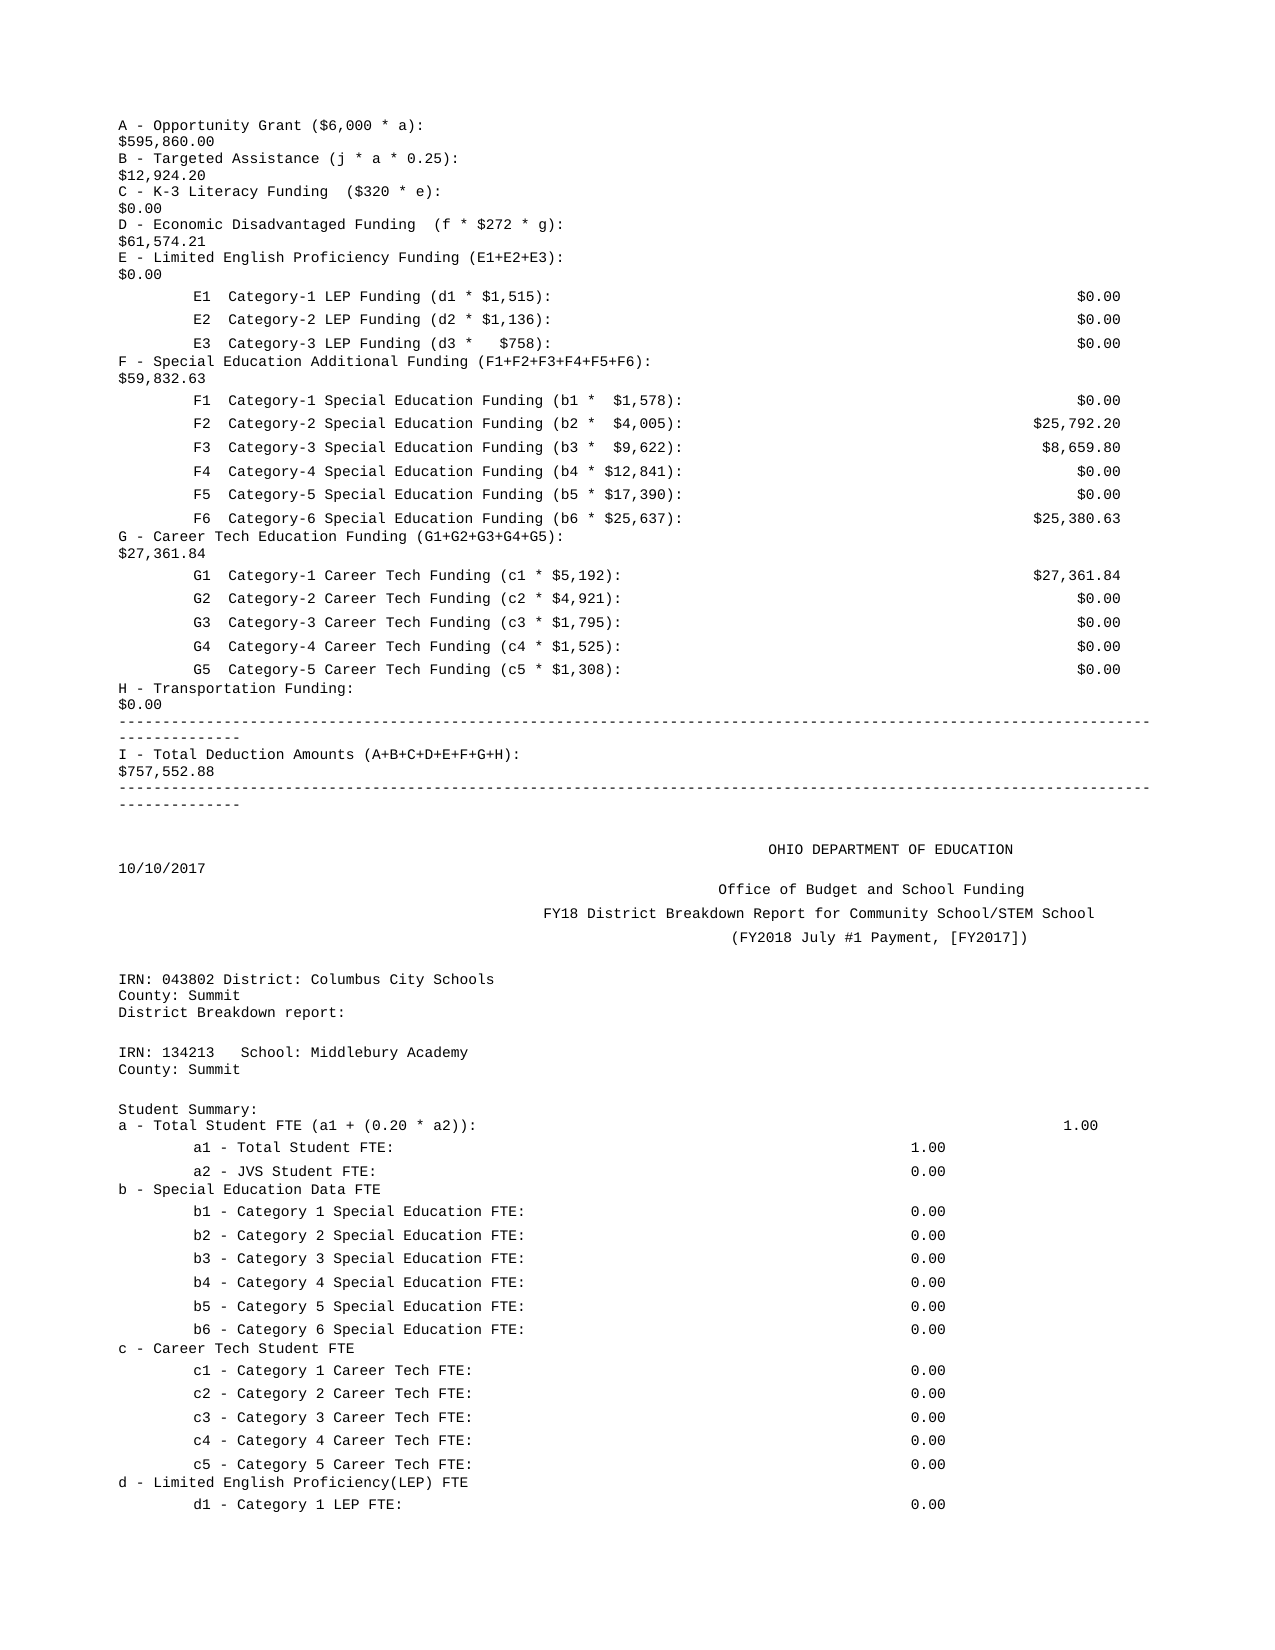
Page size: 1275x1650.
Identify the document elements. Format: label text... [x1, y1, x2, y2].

text ------------------------------------------------------------------------------------------------------------------------------------ [118, 714, 1157, 747]
text d1 - Category 1 LEP FTE: 0.00 [118, 1492, 1157, 1516]
text IRN: 043802 District: Columbus City Schools County: Summit [118, 972, 1157, 1005]
text F3 Category-3 Special Education Funding (b3 * $9,622): $8,659.80 [118, 435, 1157, 459]
text d - Limited English Proficiency(LEP) FTE [118, 1476, 1157, 1492]
text FY18 District Breakdown Report for Community School/STEM School [118, 901, 1157, 925]
text G4 Category-4 Career Tech Funding (c4 * $1,525): $0.00 [118, 634, 1157, 657]
text Student Summary: [118, 1102, 1157, 1119]
text C - K-3 Literacy Funding ($320 * e): $0.00 [118, 184, 1157, 217]
text ------------------------------------------------------------------------------------------------------------------------------------ [118, 780, 1157, 813]
text E - Limited English Proficiency Funding (E1+E2+E3): $0.00 [118, 251, 1157, 284]
text Office of Budget and School Funding [118, 877, 1157, 901]
text A - Opportunity Grant ($6,000 * a): $595,860.00 [118, 118, 1157, 151]
text OHIO DEPARTMENT OF EDUCATION 10/10/2017 [118, 837, 1157, 877]
text b1 - Category 1 Special Education FTE: 0.00 [118, 1199, 1157, 1223]
text c - Career Tech Student FTE [118, 1341, 1157, 1357]
text G3 Category-3 Career Tech Funding (c3 * $1,795): $0.00 [118, 610, 1157, 634]
text G1 Category-1 Career Tech Funding (c1 * $5,192): $27,361.84 [118, 563, 1157, 586]
text D - Economic Disadvantaged Funding (f * $272 * g): $61,574.21 [118, 217, 1157, 251]
text G2 Category-2 Career Tech Funding (c2 * $4,921): $0.00 [118, 586, 1157, 610]
text F1 Category-1 Special Education Funding (b1 * $1,578): $0.00 [118, 388, 1157, 411]
text b - Special Education Data FTE [118, 1182, 1157, 1199]
text F2 Category-2 Special Education Funding (b2 * $4,005): $25,792.20 [118, 411, 1157, 435]
text E3 Category-3 LEP Funding (d3 * $758): $0.00 [118, 331, 1157, 355]
text b6 - Category 6 Special Education FTE: 0.00 [118, 1317, 1157, 1341]
text a1 - Total Student FTE: 1.00 [118, 1135, 1157, 1159]
text G5 Category-5 Career Tech Funding (c5 * $1,308): $0.00 [118, 657, 1157, 681]
text c4 - Category 4 Career Tech FTE: 0.00 [118, 1428, 1157, 1452]
text c3 - Category 3 Career Tech FTE: 0.00 [118, 1405, 1157, 1428]
text B - Targeted Assistance (j * a * 0.25): $12,924.20 [118, 151, 1157, 184]
text c5 - Category 5 Career Tech FTE: 0.00 [118, 1452, 1157, 1476]
text b4 - Category 4 Special Education FTE: 0.00 [118, 1270, 1157, 1294]
text (FY2018 July #1 Payment, [FY2017]) [118, 925, 1157, 948]
text E2 Category-2 LEP Funding (d2 * $1,136): $0.00 [118, 307, 1157, 331]
text b5 - Category 5 Special Education FTE: 0.00 [118, 1294, 1157, 1317]
text F6 Category-6 Special Education Funding (b6 * $25,637): $25,380.63 [118, 506, 1157, 530]
text G - Career Tech Education Funding (G1+G2+G3+G4+G5): $27,361.84 [118, 530, 1157, 563]
text c2 - Category 2 Career Tech FTE: 0.00 [118, 1381, 1157, 1405]
text c1 - Category 1 Career Tech FTE: 0.00 [118, 1357, 1157, 1381]
text a - Total Student FTE (a1 + (0.20 * a2)): 1.00 [118, 1119, 1157, 1135]
text I - Total Deduction Amounts (A+B+C+D+E+F+G+H): $757,552.88 [118, 747, 1157, 780]
text IRN: 134213 School: Middlebury Academy County: Summit [118, 1045, 1157, 1078]
text b3 - Category 3 Special Education FTE: 0.00 [118, 1246, 1157, 1270]
text F5 Category-5 Special Education Funding (b5 * $17,390): $0.00 [118, 482, 1157, 506]
text F4 Category-4 Special Education Funding (b4 * $12,841): $0.00 [118, 459, 1157, 482]
text H - Transportation Funding: $0.00 [118, 681, 1157, 714]
text F - Special Education Additional Funding (F1+F2+F3+F4+F5+F6): $59,832.63 [118, 355, 1157, 388]
text b2 - Category 2 Special Education FTE: 0.00 [118, 1223, 1157, 1246]
text a2 - JVS Student FTE: 0.00 [118, 1159, 1157, 1182]
text District Breakdown report: [118, 1005, 1157, 1022]
text E1 Category-1 LEP Funding (d1 * $1,515): $0.00 [118, 284, 1157, 307]
